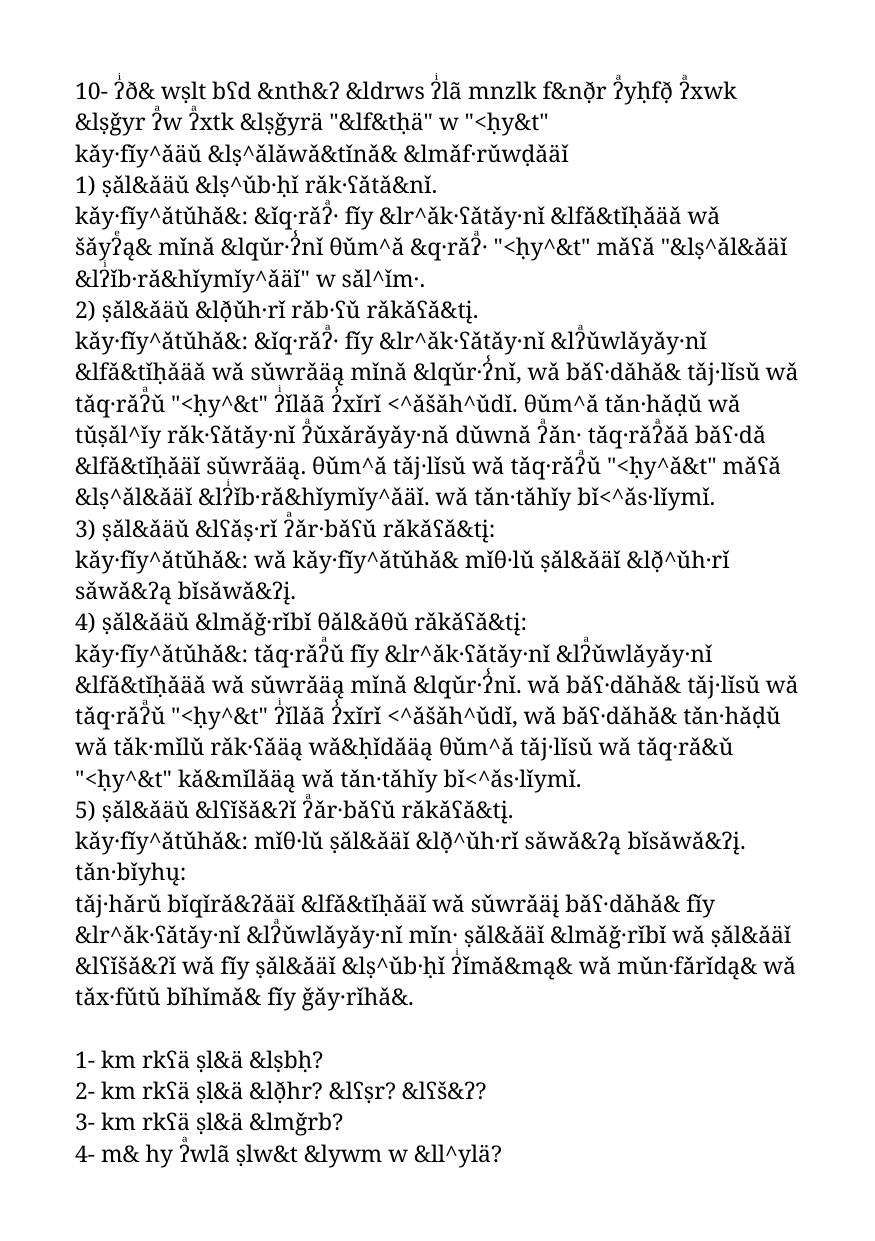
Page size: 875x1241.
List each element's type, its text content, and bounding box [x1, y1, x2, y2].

text 4- m& hy ʔͣwlã ṣlw&t &lywm w &ll^ylä? [75, 1137, 799, 1169]
text kǎy·fǐy^ǎtǔhǎ&: tǎq·rǎʔͣǔ fǐy &lr^ǎk·ʕǎtǎy·nǐ &lʔͣǔwlǎyǎy·nǐ &lfǎ&tǐḥǎäǎ wǎ sǔwrǎäą mǐnǎ &lqǔr·ʔ̾nǐ. wǎ bǎʕ·dǎhǎ& tǎj·lǐsǔ wǎ tǎq·rǎʔͣǔ "<ḥy^&t" ʔͥǐlǎã ʔ̾xǐrǐ <^ǎšǎh^ǔdǐ, wǎ bǎʕ·dǎhǎ& tǎn·hǎḍǔ wǎ tǎk·mǐlǔ rǎk·ʕǎäą wǎ&ḥǐdǎäą θǔm^ǎ tǎj·lǐsǔ wǎ tǎq·rǎ&ǔ "<ḥy^&t" kǎ&mǐlǎäą wǎ tǎn·tǎhǐy bǐ<^ǎs·lǐymǐ. [75, 637, 799, 794]
text 1) ṣǎl&ǎäǔ &lṣ^ǔb·ḥǐ rǎk·ʕǎtǎ&nǐ. [75, 169, 799, 200]
text 10- ʔͥð& wṣlt bʕd &nth&ʔ &ldrws ʔͥlã mnzlk f&nð̣r ʔͣyḥfð̣ ʔͣxwk &lṣǧyr ʔͣw ʔͣxtk &lṣǧyrä "&lf&tḥä" w "<ḥy&t" [75, 75, 799, 137]
text 3) ṣǎl&ǎäǔ &lʕǎṣ·rǐ ʔͣǎr·bǎʕǔ rǎkǎʕǎ&tį: [75, 512, 799, 544]
text 2- km rkʕä ṣl&ä &lð̣hr? &lʕṣr? &lʕš&ʔ? [75, 1075, 799, 1106]
text tǎj·hǎrǔ bǐqǐrǎ&ʔǎäǐ &lfǎ&tǐḥǎäǐ wǎ sǔwrǎäį bǎʕ·dǎhǎ& fǐy &lr^ǎk·ʕǎtǎy·nǐ &lʔͣǔwlǎyǎy·nǐ mǐn· ṣǎl&ǎäǐ &lmǎǧ·rǐbǐ wǎ ṣǎl&ǎäǐ &lʕǐšǎ&ʔǐ wǎ fǐy ṣǎl&ǎäǐ &lṣ^ǔb·ḥǐ ʔͥǐmǎ&mą& wǎ mǔn·fǎrǐdą& wǎ tǎx·fǔtǔ bǐhǐmǎ& fǐy ǧǎy·rǐhǎ&. [75, 887, 799, 1012]
text 4) ṣǎl&ǎäǔ &lmǎǧ·rǐbǐ θǎl&ǎθǔ rǎkǎʕǎ&tį: [75, 606, 799, 637]
text kǎy·fǐy^ǎäǔ &lṣ^ǎlǎwǎ&tǐnǎ& &lmǎf·rǔwḍǎäǐ [75, 137, 799, 169]
text kǎy·fǐy^ǎtǔhǎ&: &ǐq·rǎʔͣ· fǐy &lr^ǎk·ʕǎtǎy·nǐ &lʔͣǔwlǎyǎy·nǐ &lfǎ&tǐḥǎäǎ wǎ sǔwrǎäą mǐnǎ &lqǔr·ʔ̾nǐ, wǎ bǎʕ·dǎhǎ& tǎj·lǐsǔ wǎ tǎq·rǎʔͣǔ "<ḥy^&t" ʔͥǐlǎã ʔ̾xǐrǐ <^ǎšǎh^ǔdǐ. θǔm^ǎ tǎn·hǎḍǔ wǎ tǔṣǎl^ǐy rǎk·ʕǎtǎy·nǐ ʔͣǔxǎrǎyǎy·nǎ dǔwnǎ ʔͣǎn· tǎq·rǎʔͣǎǎ bǎʕ·dǎ &lfǎ&tǐḥǎäǐ sǔwrǎäą. θǔm^ǎ tǎj·lǐsǔ wǎ tǎq·rǎʔͣǔ "<ḥy^ǎ&t" mǎʕǎ &lṣ^ǎl&ǎäǐ &lʔͥǐb·rǎ&hǐymǐy^ǎäǐ. wǎ tǎn·tǎhǐy bǐ<^ǎs·lǐymǐ. [75, 325, 799, 512]
text 2) ṣǎl&ǎäǔ &lð̣ǔh·rǐ rǎb·ʕǔ rǎkǎʕǎ&tį. [75, 294, 799, 325]
text 3- km rkʕä ṣl&ä &lmǧrb? [75, 1106, 799, 1137]
text kǎy·fǐy^ǎtǔhǎ&: &ǐq·rǎʔͣ· fǐy &lr^ǎk·ʕǎtǎy·nǐ &lfǎ&tǐḥǎäǎ wǎ šǎyʔͤą& mǐnǎ &lqǔr·ʔ̾nǐ θǔm^ǎ &q·rǎʔͣ· "<ḥy^&t" mǎʕǎ "&lṣ^ǎl&ǎäǐ &lʔͥǐb·rǎ&hǐymǐy^ǎäǐ" w sǎl^ǐm·. [75, 200, 799, 294]
text 1- km rkʕä ṣl&ä &lṣbḥ? [75, 1044, 799, 1075]
text kǎy·fǐy^ǎtǔhǎ&: mǐθ·lǔ ṣǎl&ǎäǐ &lð̣^ǔh·rǐ sǎwǎ&ʔą bǐsǎwǎ&ʔį. [75, 825, 799, 856]
text 5) ṣǎl&ǎäǔ &lʕǐšǎ&ʔǐ ʔͣǎr·bǎʕǔ rǎkǎʕǎ&tį. [75, 794, 799, 825]
text kǎy·fǐy^ǎtǔhǎ&: wǎ kǎy·fǐy^ǎtǔhǎ& mǐθ·lǔ ṣǎl&ǎäǐ &lð̣^ǔh·rǐ sǎwǎ&ʔą bǐsǎwǎ&ʔį. [75, 544, 799, 606]
text tǎn·bǐyhų: [75, 856, 799, 887]
